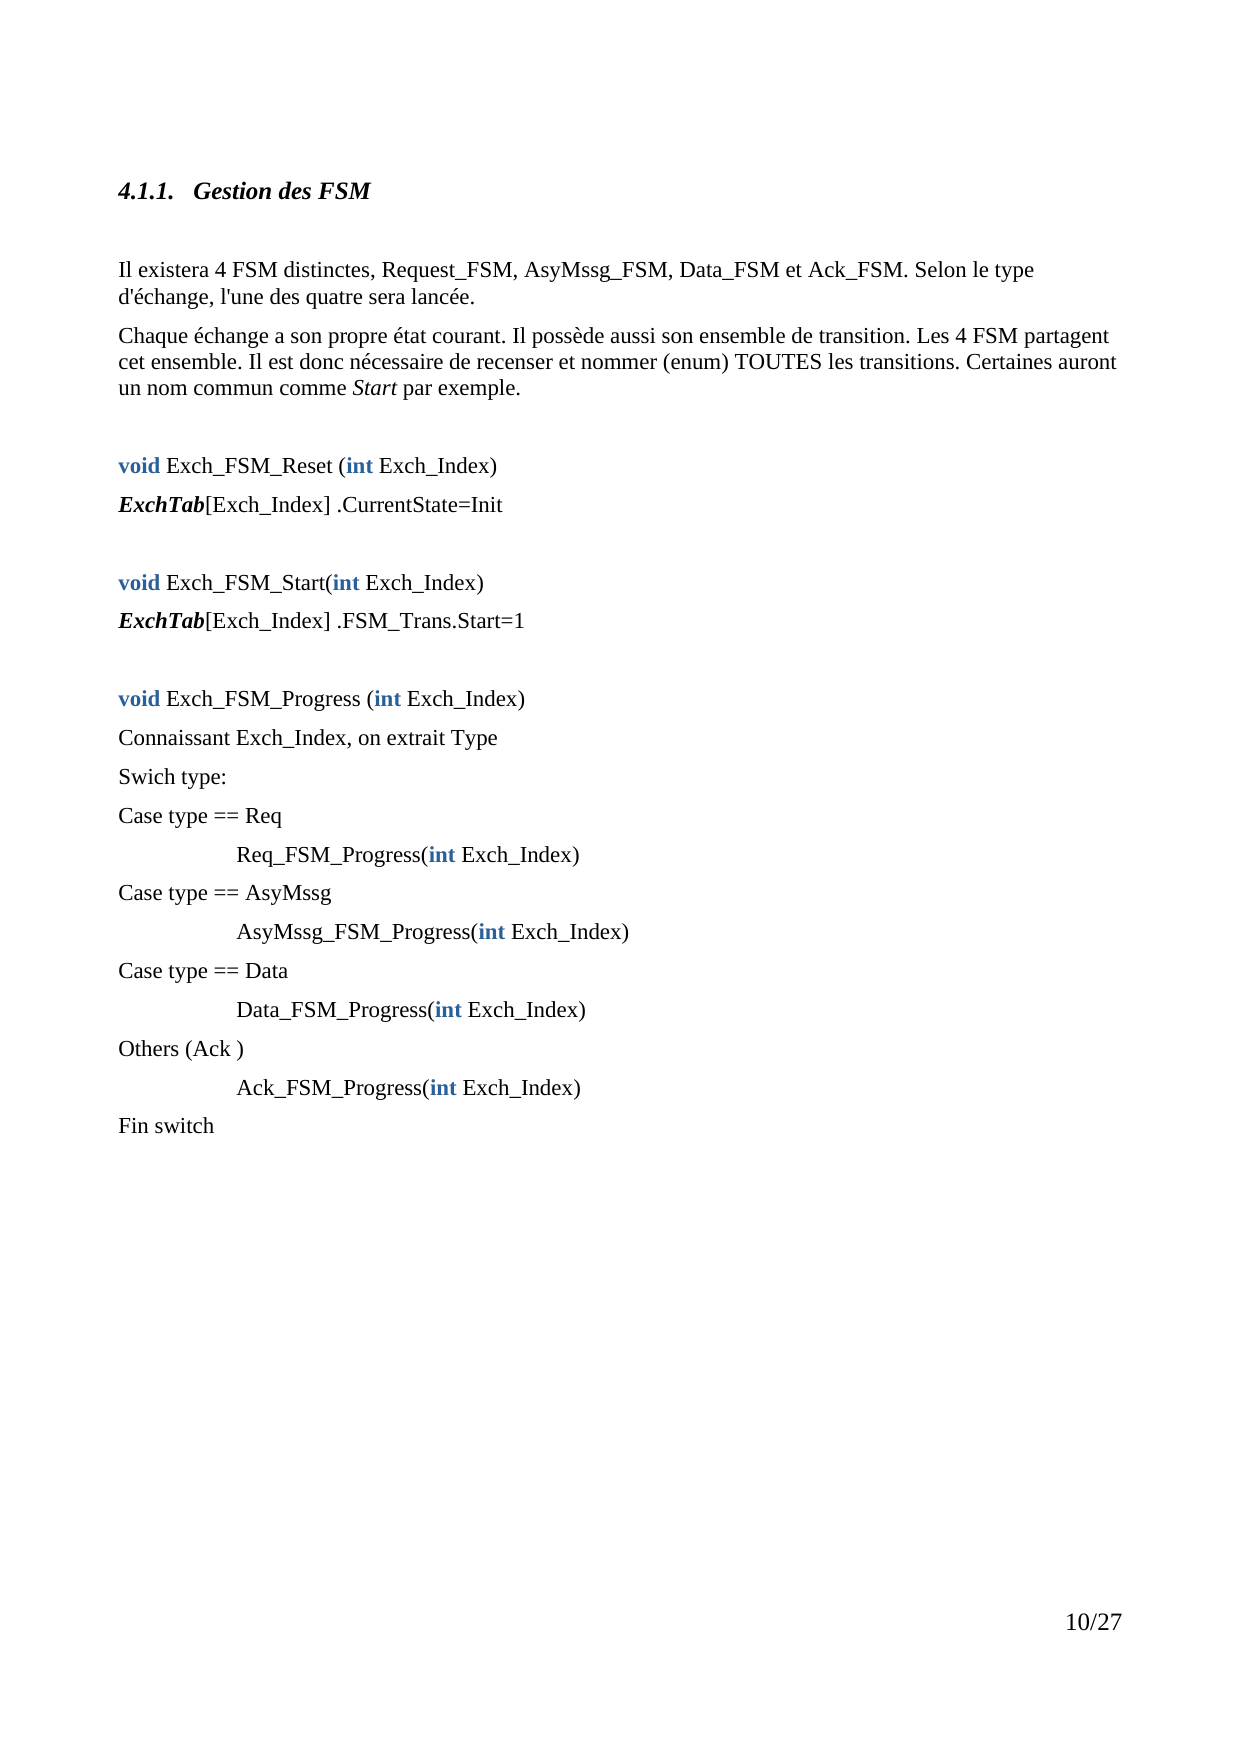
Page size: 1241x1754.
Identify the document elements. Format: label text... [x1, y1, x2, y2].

text Case type == Data [118, 957, 1122, 983]
text ExchTab[Exch_Index] .FSM_Trans.Start=1 [118, 607, 1122, 634]
text Data_FSM_Progress(int Exch_Index) [118, 996, 1122, 1022]
text Req_FSM_Progress(int Exch_Index) [118, 841, 1122, 867]
subtitle Gestion des FSM [118, 176, 1122, 205]
text ExchTab[Exch_Index] .CurrentState=Init [118, 491, 1122, 517]
text Case type == AsyMssg [118, 879, 1122, 906]
text Fin switch [118, 1113, 1122, 1139]
text void Exch_FSM_Progress (int Exch_Index) [118, 685, 1122, 712]
text AsyMssg_FSM_Progress(int Exch_Index) [118, 918, 1122, 945]
text void Exch_FSM_Reset (int Exch_Index) [118, 452, 1122, 478]
text Swich type: [118, 763, 1122, 789]
text void Exch_FSM_Start(int Exch_Index) [118, 569, 1122, 595]
text Case type == Req [118, 802, 1122, 828]
text Connaissant Exch_Index, on extrait Type [118, 724, 1122, 750]
text Others (Ack ) [118, 1035, 1122, 1061]
text Chaque échange a son propre état courant. Il possède aussi son ensemble de transition. Les 4 FSM partagent cet ensemble. Il est donc nécessaire de recenser et nommer (enum) TOUTES les transitions. Certaines auront un nom commun comme Start par exemple. [118, 322, 1122, 401]
text Il existera 4 FSM distinctes, Request_FSM, AsyMssg_FSM, Data_FSM et Ack_FSM. Selon le type d'échange, l'une des quatre sera lancée. [118, 256, 1122, 309]
text Ack_FSM_Progress(int Exch_Index) [118, 1074, 1122, 1100]
